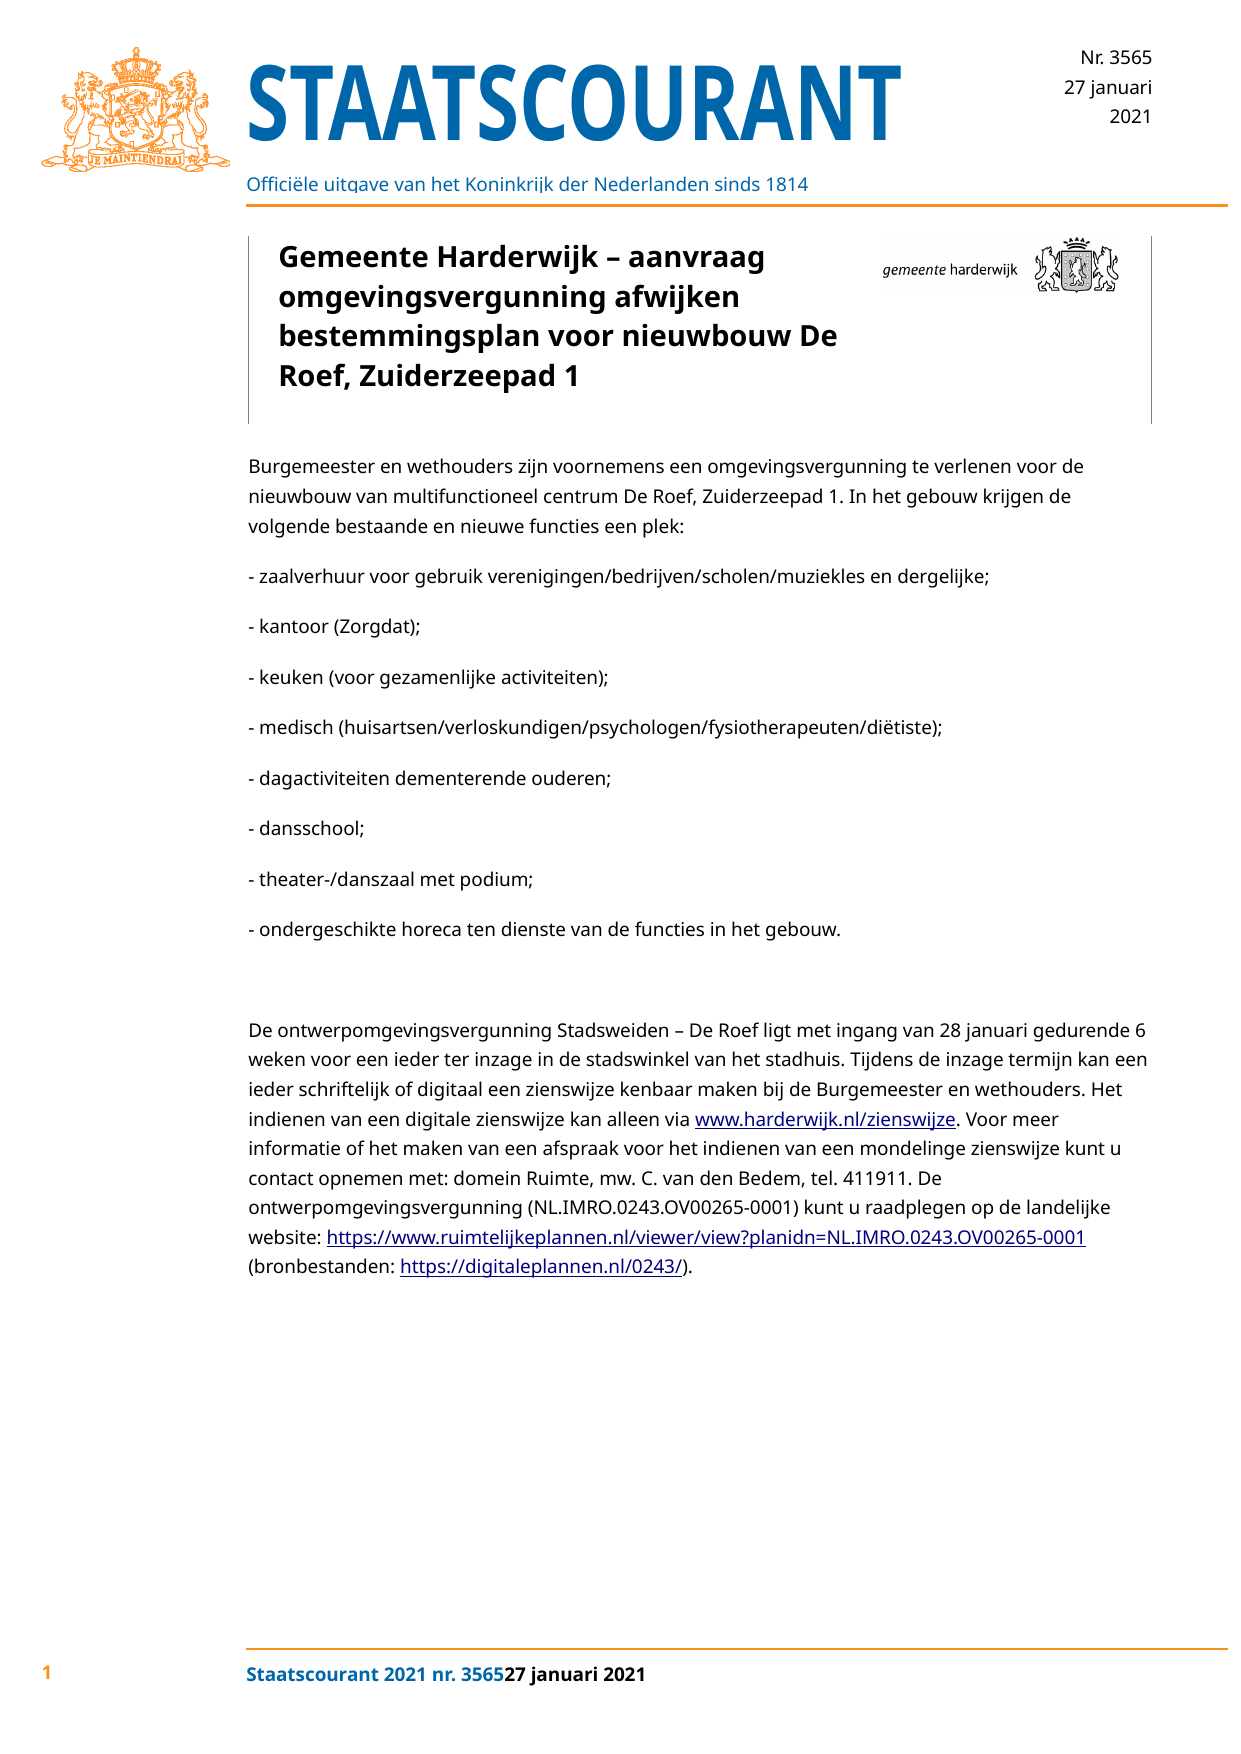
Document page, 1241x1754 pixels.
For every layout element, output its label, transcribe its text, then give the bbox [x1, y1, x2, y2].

text - kantoor (Zorgdat); [248, 614, 1152, 639]
table_header [850, 236, 1151, 424]
table_header Gemeente Harderwijk – aanvraag omgevingsvergunning afwijken bestemmingsplan voor nieuwbouw De Roef, Zuiderzeepad 1 [249, 236, 850, 424]
text Burgemeester en wethouders zijn voornemens een omgevingsvergunning te verlenen voor de nieuwbouw van multifunctioneel centrum De Roef, Zuiderzeepad 1. In het gebouw krijgen de volgende bestaande en nieuwe functies een plek: [248, 454, 1152, 538]
text - theater-/danszaal met podium; [248, 866, 1152, 891]
text - medisch (huisartsen/verloskundigen/psychologen/fysiotherapeuten/diëtiste); [248, 714, 1152, 740]
text - zaalverhuur voor gebruik verenigingen/bedrijven/scholen/muziekles en dergelijke; [248, 563, 1152, 589]
picture [882, 236, 1119, 295]
text - dansschool; [248, 815, 1152, 841]
text - keuken (voor gezamenlijke activiteiten); [248, 664, 1152, 690]
text - dagactiviteiten dementerende ouderen; [248, 765, 1152, 791]
text De ontwerpomgevingsvergunning Stadsweiden – De Roef ligt met ingang van 28 januari gedurende 6 weken voor een ieder ter inzage in de stadswinkel van het stadhuis. Tijdens de inzage termijn kan een ieder schriftelijk of digitaal een zienswijze kenbaar maken bij de Burgemeester en wethouders. Het indienen van een digitale zienswijze kan alleen via www.harderwijk.nl/zienswijze. Voor meer informatie of het maken van een afspraak voor het indienen van een mondelinge zienswijze kunt u contact opnemen met: domein Ruimte, mw. C. van den Bedem, tel. 411911. De ontwerpomgevingsvergunning (NL.IMRO.0243.OV00265-0001) kunt u raadplegen op de landelijke website: https://www.ruimtelijkeplannen.nl/viewer/view?planidn=NL.IMRO.0243.OV00265-0001 (bronbestanden: https://digitaleplannen.nl/0243/). [248, 1017, 1152, 1279]
text - ondergeschikte horeca ten dienste van de functies in het gebouw. [248, 916, 1152, 942]
picture [41, 47, 231, 172]
